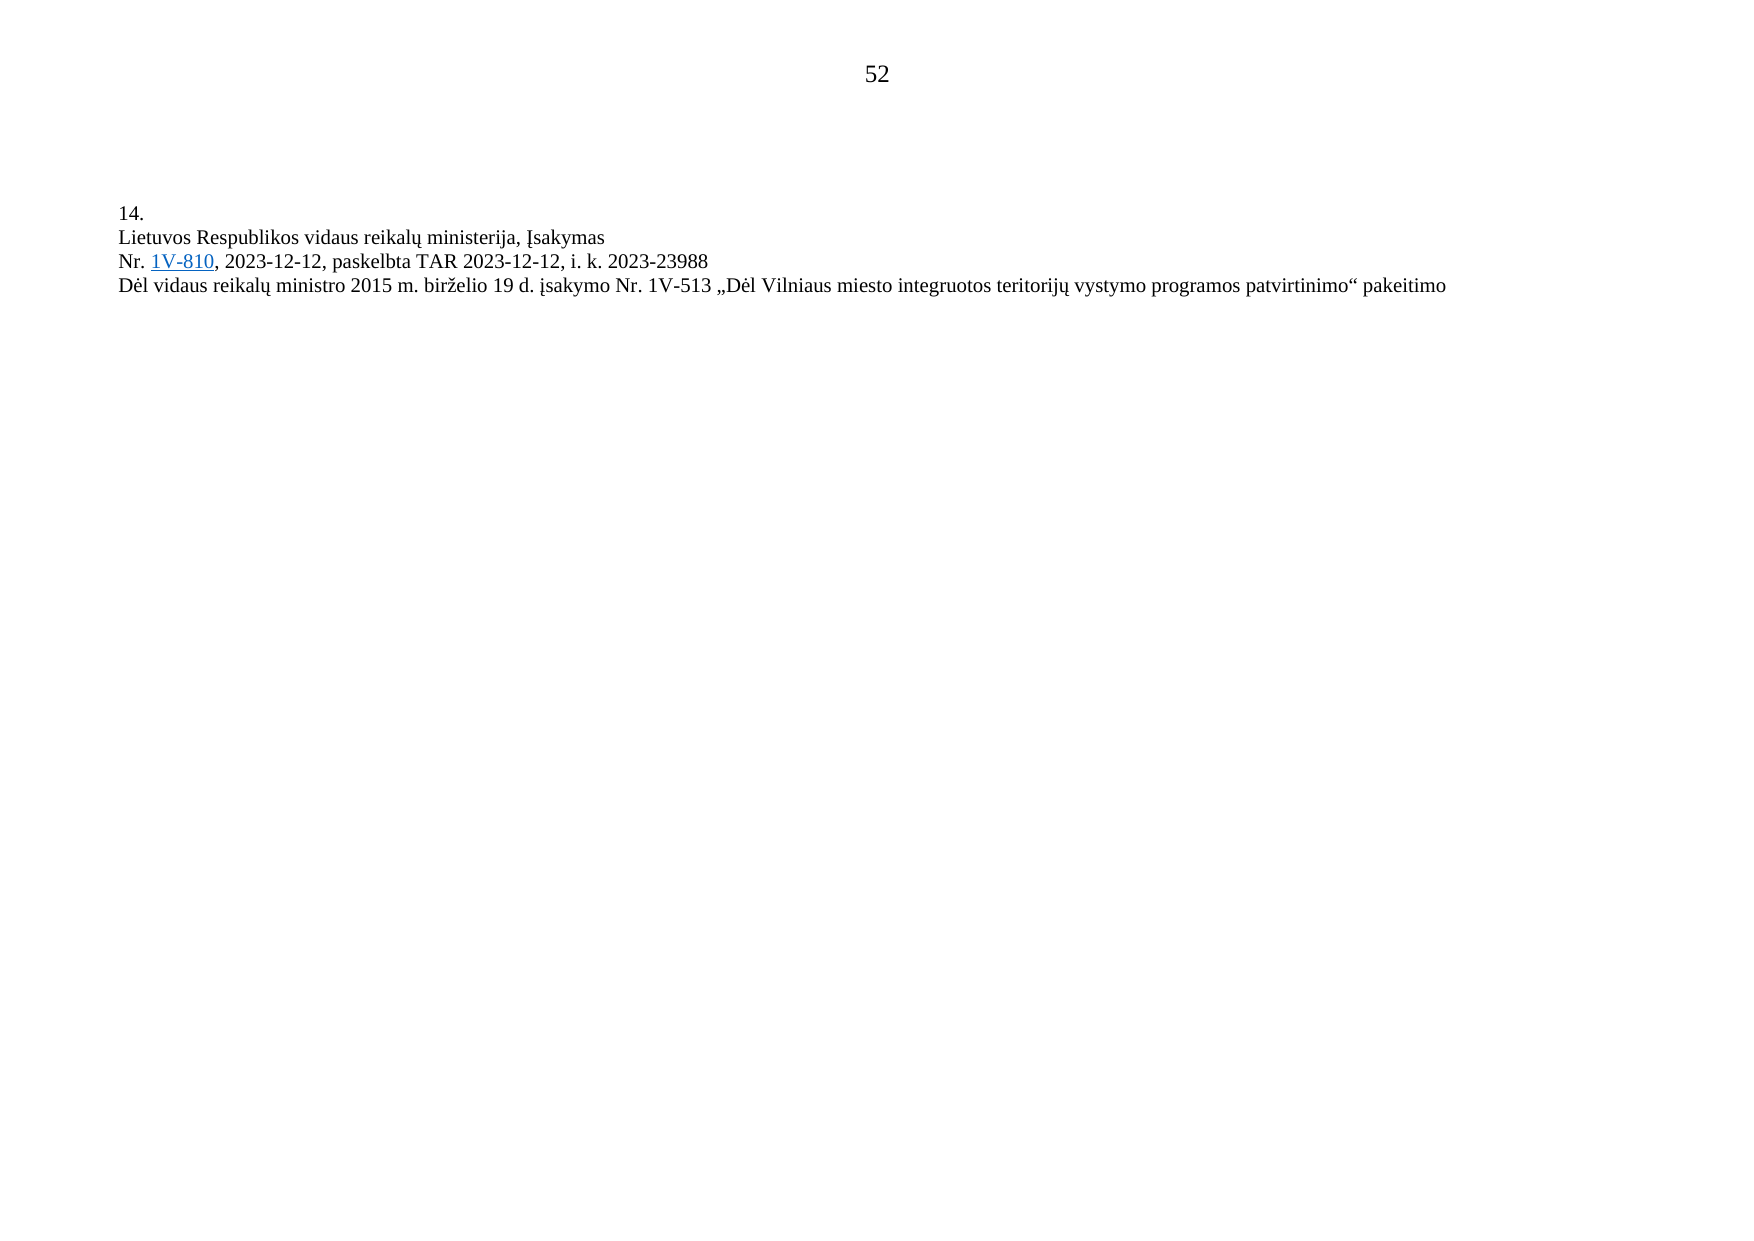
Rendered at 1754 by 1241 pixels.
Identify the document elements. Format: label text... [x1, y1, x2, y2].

text Nr. 1V-810, 2023-12-12, paskelbta TAR 2023-12-12, i. k. 2023-23988 [118, 249, 1636, 273]
text 14. [118, 201, 1636, 225]
text Lietuvos Respublikos vidaus reikalų ministerija, Įsakymas [118, 225, 1636, 249]
text Dėl vidaus reikalų ministro 2015 m. birželio 19 d. įsakymo Nr. 1V-513 „Dėl Vilniaus miesto integruotos teritorijų vystymo programos patvirtinimo“ pakeitimo [118, 273, 1636, 297]
